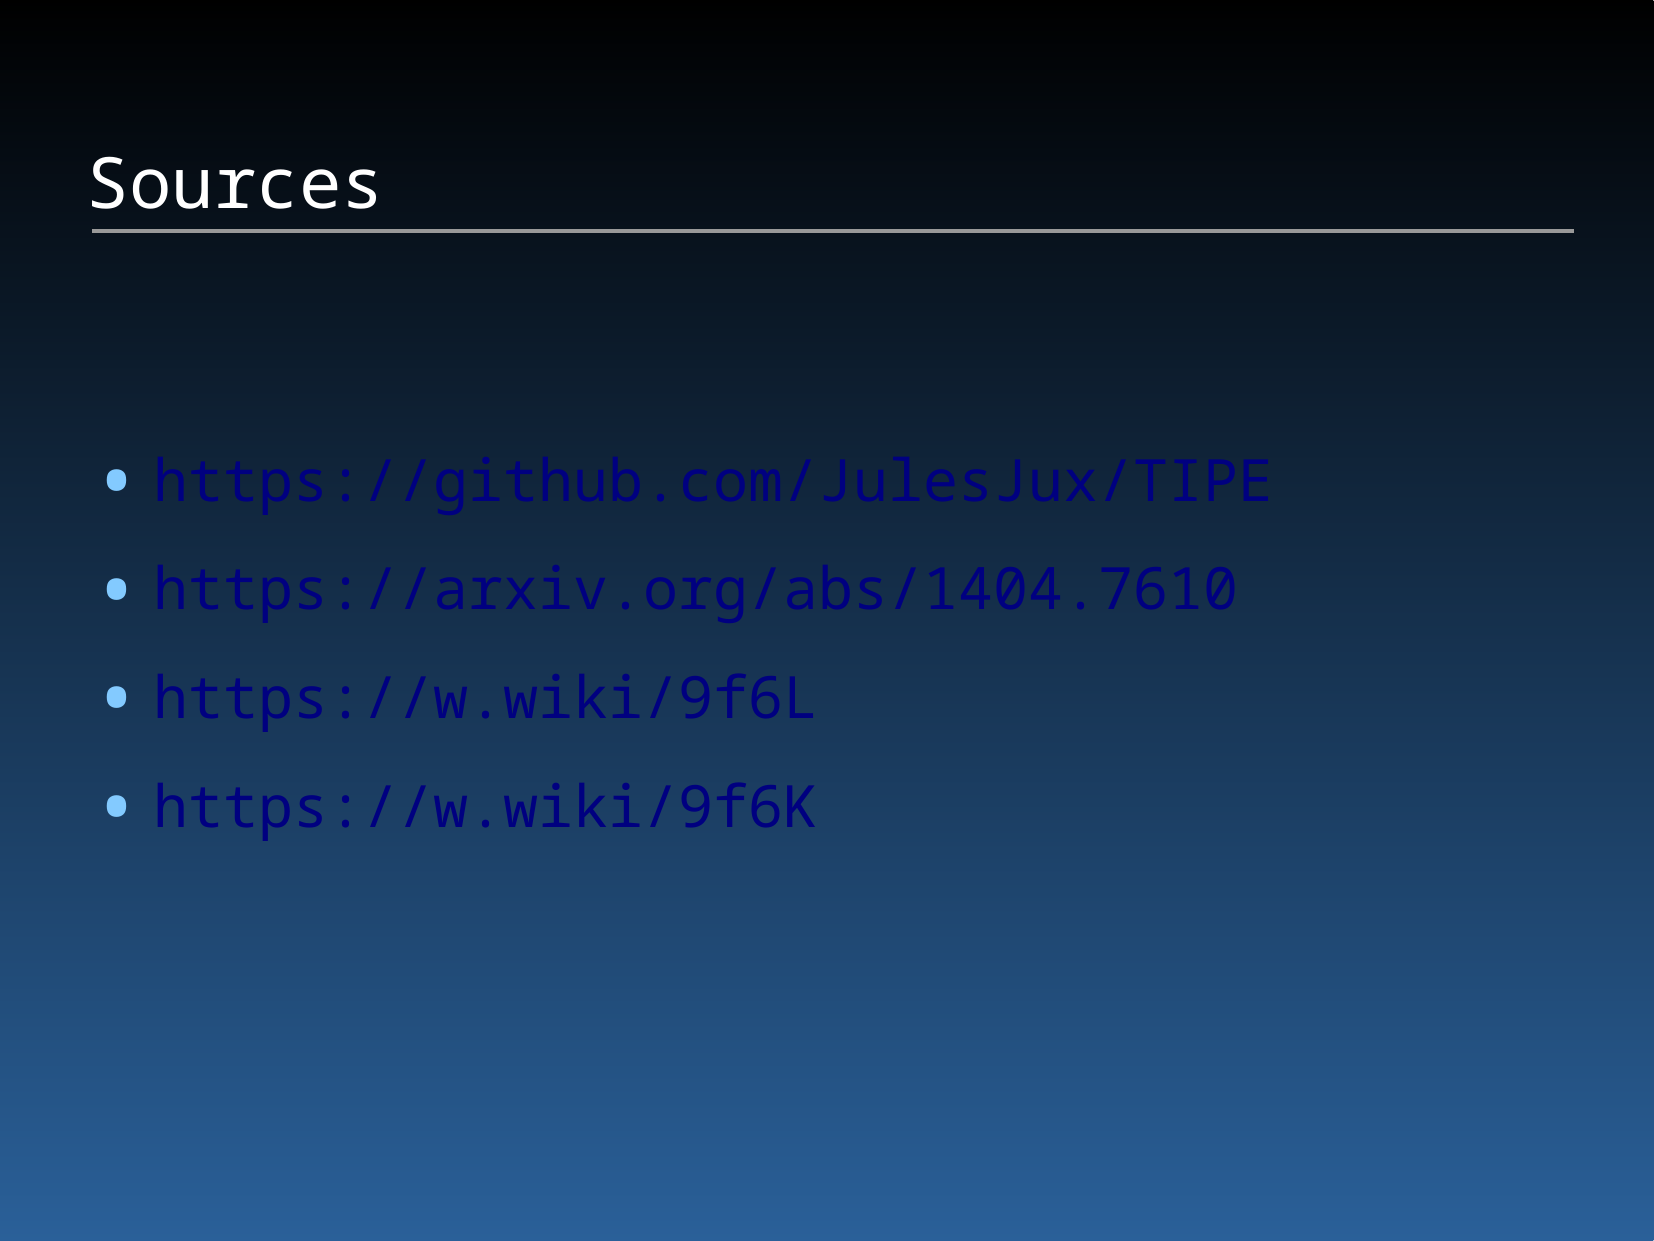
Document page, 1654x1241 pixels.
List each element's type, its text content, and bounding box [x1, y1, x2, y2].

list https://github.com/JulesJux/TIPE https://arxiv.org/abs/1404.7610 https://w.wiki/9f6L https://w.wiki/9f6K [82, 290, 1571, 1010]
title Sources [86, 103, 1576, 258]
